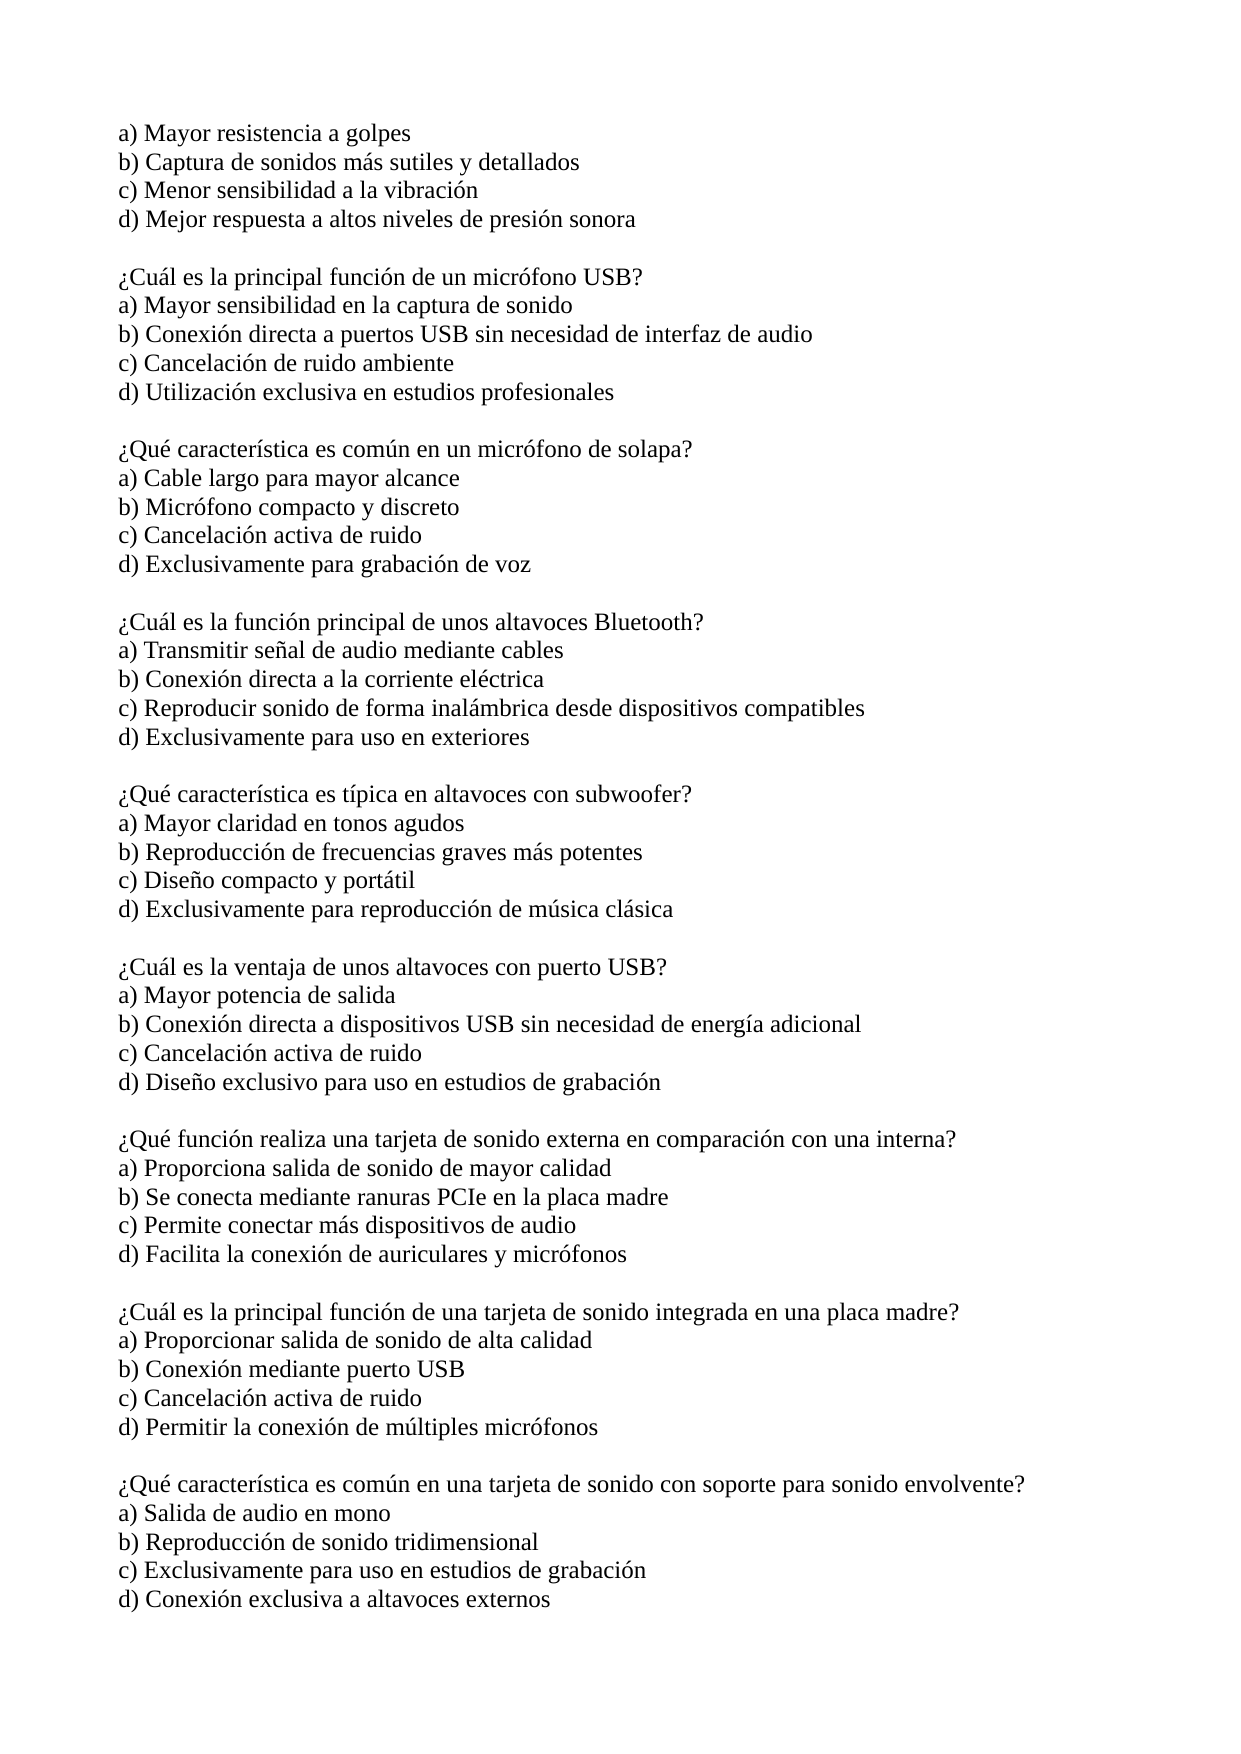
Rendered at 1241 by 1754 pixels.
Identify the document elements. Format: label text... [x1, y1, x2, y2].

text c) Cancelación de ruido ambiente [118, 348, 1122, 377]
text c) Reproducir sonido de forma inalámbrica desde dispositivos compatibles [118, 693, 1122, 722]
text d) Conexión exclusiva a altavoces externos [118, 1584, 1122, 1613]
text c) Diseño compacto y portátil [118, 866, 1122, 894]
text ¿Cuál es la función principal de unos altavoces Bluetooth? [118, 607, 1122, 636]
text a) Cable largo para mayor alcance [118, 463, 1122, 492]
text b) Conexión directa a la corriente eléctrica [118, 664, 1122, 693]
text b) Micrófono compacto y discreto [118, 492, 1122, 521]
text b) Conexión mediante puerto USB [118, 1354, 1122, 1383]
text ¿Cuál es la principal función de una tarjeta de sonido integrada en una placa madre? [118, 1297, 1122, 1326]
text a) Salida de audio en mono [118, 1498, 1122, 1527]
text ¿Qué característica es típica en altavoces con subwoofer? [118, 779, 1122, 808]
text ¿Cuál es la principal función de un micrófono USB? [118, 262, 1122, 291]
text a) Mayor potencia de salida [118, 981, 1122, 1009]
text c) Menor sensibilidad a la vibración [118, 176, 1122, 204]
text b) Reproducción de frecuencias graves más potentes [118, 837, 1122, 866]
text a) Mayor resistencia a golpes [118, 118, 1122, 147]
text c) Cancelación activa de ruido [118, 1383, 1122, 1412]
text d) Exclusivamente para uso en exteriores [118, 722, 1122, 751]
text ¿Qué característica es común en una tarjeta de sonido con soporte para sonido envolvente? [118, 1469, 1122, 1498]
text a) Proporciona salida de sonido de mayor calidad [118, 1153, 1122, 1182]
text d) Facilita la conexión de auriculares y micrófonos [118, 1239, 1122, 1268]
text a) Proporcionar salida de sonido de alta calidad [118, 1326, 1122, 1354]
text b) Reproducción de sonido tridimensional [118, 1527, 1122, 1556]
text b) Conexión directa a puertos USB sin necesidad de interfaz de audio [118, 319, 1122, 348]
text d) Diseño exclusivo para uso en estudios de grabación [118, 1067, 1122, 1096]
text b) Conexión directa a dispositivos USB sin necesidad de energía adicional [118, 1009, 1122, 1038]
text b) Se conecta mediante ranuras PCIe en la placa madre [118, 1182, 1122, 1211]
text a) Mayor claridad en tonos agudos [118, 808, 1122, 837]
text d) Exclusivamente para grabación de voz [118, 549, 1122, 578]
text d) Mejor respuesta a altos niveles de presión sonora [118, 204, 1122, 233]
text a) Transmitir señal de audio mediante cables [118, 636, 1122, 664]
text ¿Qué característica es común en un micrófono de solapa? [118, 434, 1122, 463]
text d) Permitir la conexión de múltiples micrófonos [118, 1412, 1122, 1441]
text c) Exclusivamente para uso en estudios de grabación [118, 1556, 1122, 1584]
text ¿Qué función realiza una tarjeta de sonido externa en comparación con una interna? [118, 1124, 1122, 1153]
text a) Mayor sensibilidad en la captura de sonido [118, 291, 1122, 319]
text c) Cancelación activa de ruido [118, 1038, 1122, 1067]
text c) Permite conectar más dispositivos de audio [118, 1211, 1122, 1239]
text c) Cancelación activa de ruido [118, 521, 1122, 549]
text ¿Cuál es la ventaja de unos altavoces con puerto USB? [118, 952, 1122, 981]
text d) Exclusivamente para reproducción de música clásica [118, 894, 1122, 923]
text b) Captura de sonidos más sutiles y detallados [118, 147, 1122, 176]
text d) Utilización exclusiva en estudios profesionales [118, 377, 1122, 406]
